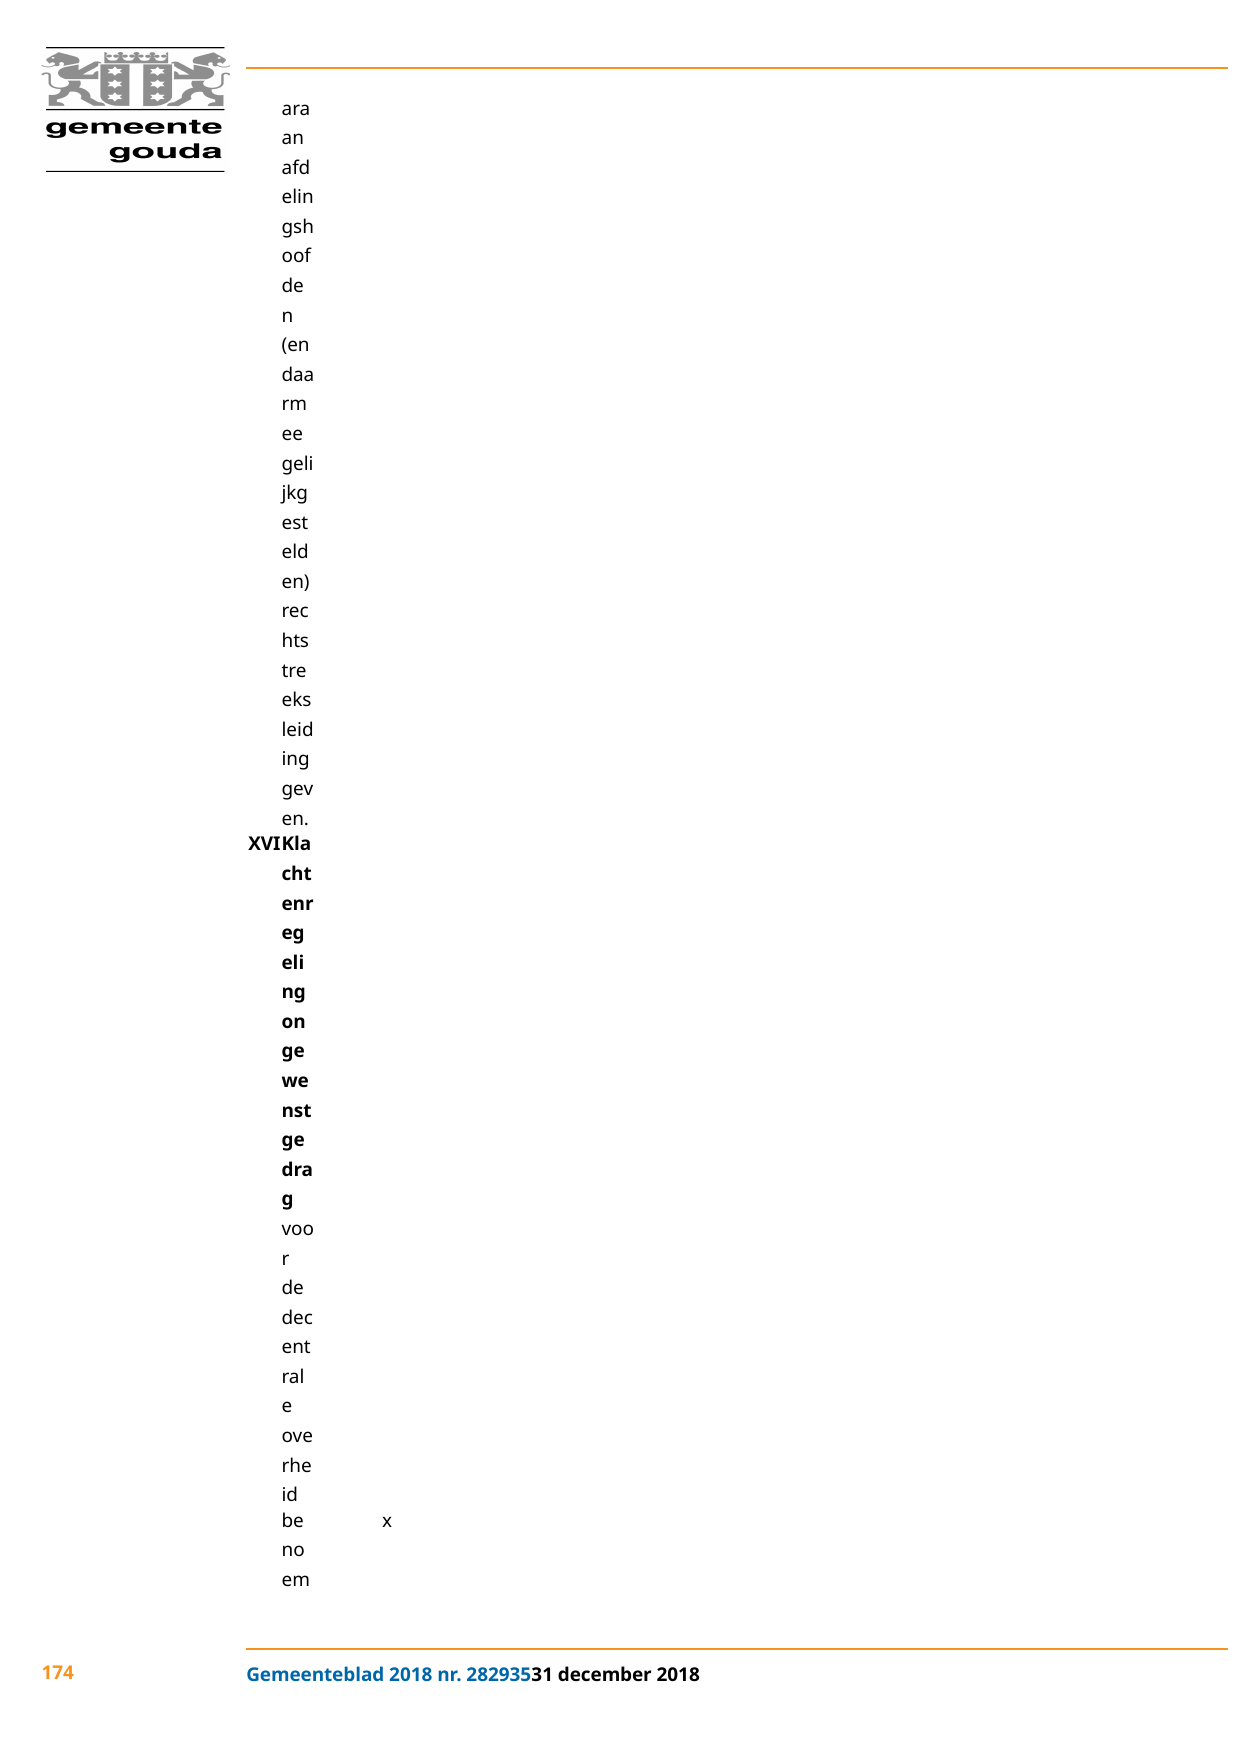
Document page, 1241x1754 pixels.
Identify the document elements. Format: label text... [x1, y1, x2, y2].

table_cell [449, 95, 482, 831]
table_cell [449, 831, 482, 1507]
table_cell [516, 95, 549, 831]
table_cell [482, 831, 516, 1507]
table_cell araan afdelingshoofden (en daarmee gelijkgestelden) rechtstreeks leiding geven. [281, 95, 315, 831]
table_cell [315, 1507, 348, 1592]
table_cell [415, 831, 449, 1507]
table_cell Klachtenregeling ongewenst gedrag voor de decentrale overheid [281, 831, 315, 1507]
table_cell [482, 1507, 516, 1592]
table_cell [348, 831, 382, 1507]
table_cell benoem [281, 1507, 315, 1592]
table_cell [449, 1507, 482, 1592]
table_cell [382, 831, 415, 1507]
table_cell [315, 831, 348, 1507]
table_cell [516, 831, 549, 1507]
table_cell [415, 1507, 449, 1592]
table_cell [348, 1507, 382, 1592]
table_cell XVI [248, 831, 281, 1592]
table_cell x [382, 1507, 415, 1592]
table_cell [348, 95, 382, 831]
picture [41, 47, 231, 172]
table_cell [315, 95, 348, 831]
table_cell [382, 95, 415, 831]
table_cell [516, 1507, 549, 1592]
table_cell [248, 95, 281, 831]
table_cell [415, 95, 449, 831]
table_cell [482, 95, 516, 831]
